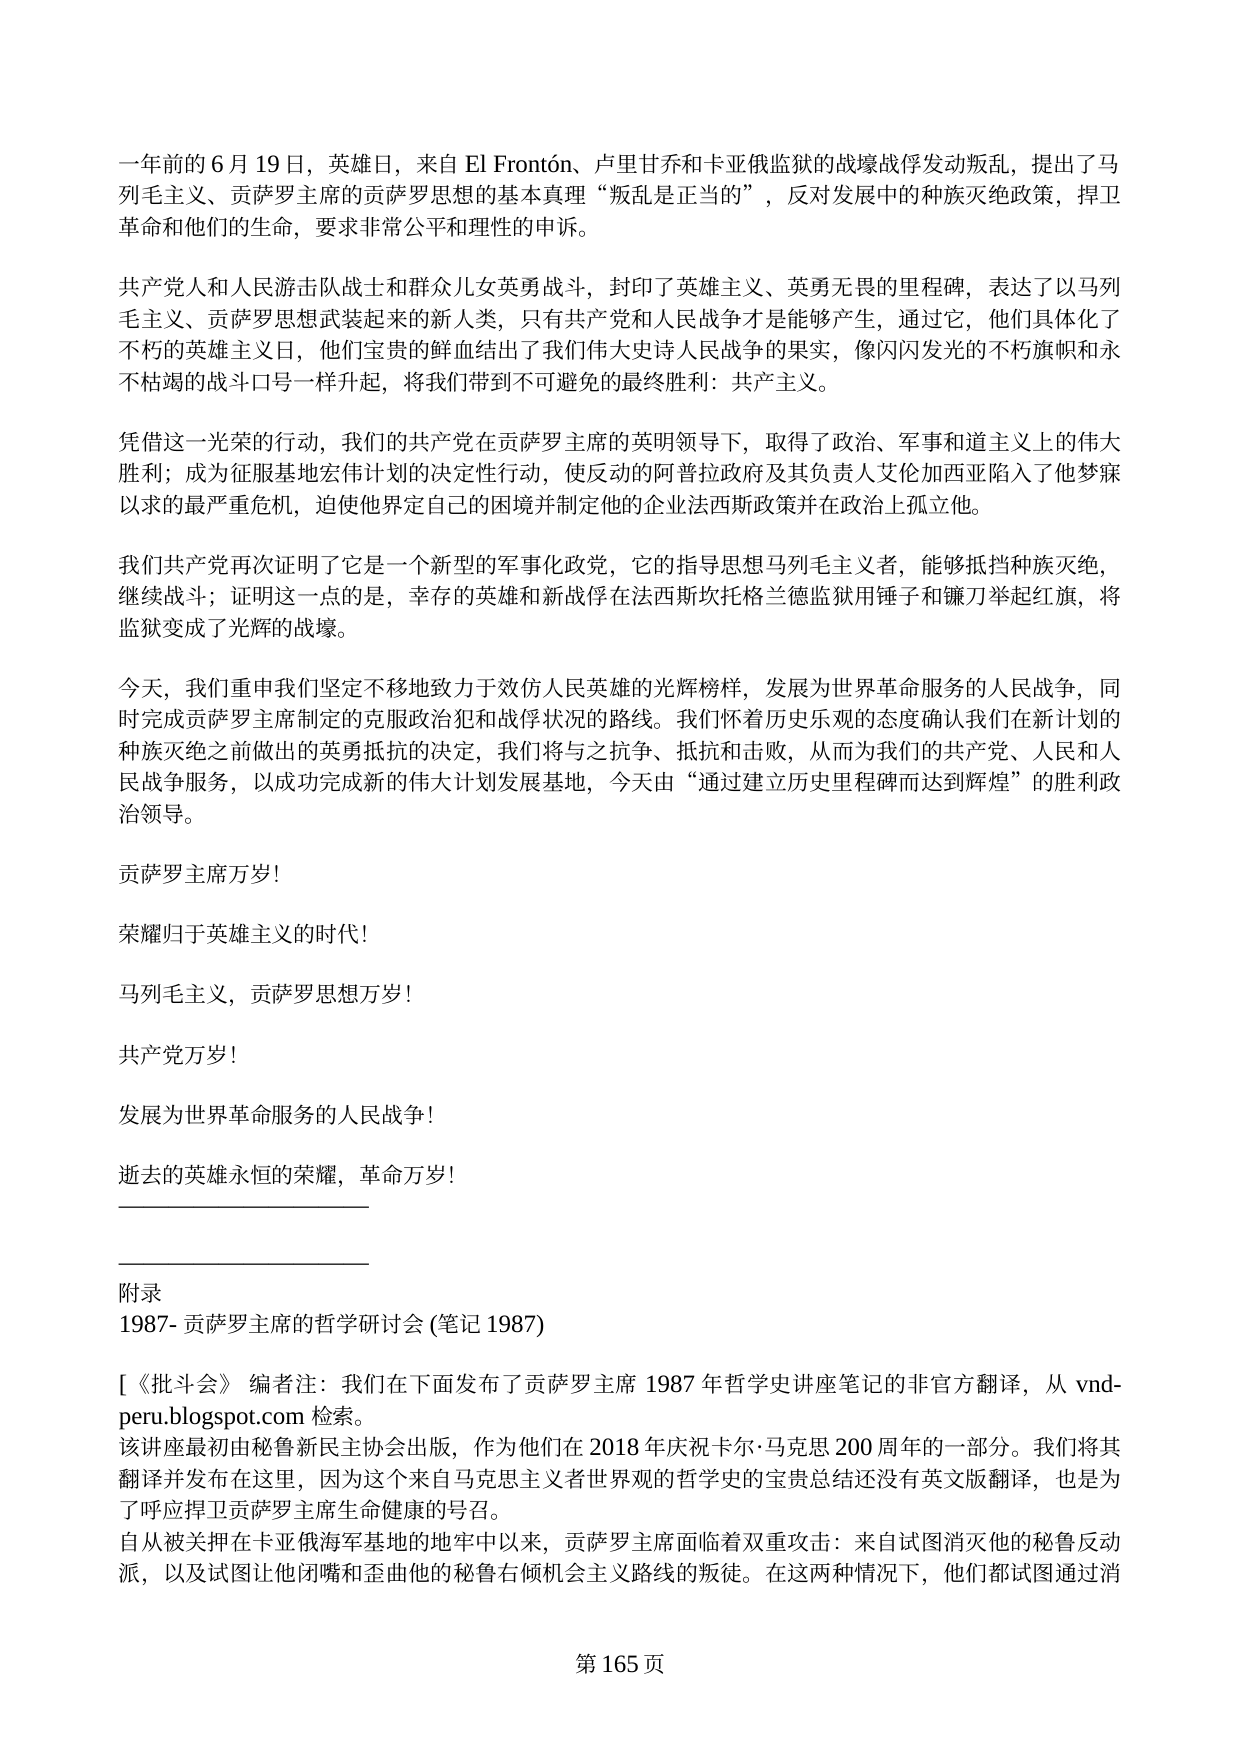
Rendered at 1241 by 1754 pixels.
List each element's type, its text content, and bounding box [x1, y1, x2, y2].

text —————————— [118, 1247, 1122, 1276]
text 今天，我们重申我们坚定不移地致力于效仿人民英雄的光辉榜样，发展为世界革命服务的人民战争，同时完成贡萨罗主席制定的克服政治犯和战俘状况的路线。我们怀着历史乐观的态度确认我们在新计划的种族灭绝之前做出的英勇抵抗的决定，我们将与之抗争、抵抗和击败，从而为我们的共产党、人民和人民战争服务，以成功完成新的伟大计划发展基地，今天由“通过建立历史里程碑而达到辉煌”的胜利政治领导。 [118, 671, 1122, 828]
text 逝去的英雄永恒的荣耀，革命万岁！ [118, 1158, 1122, 1190]
text [《批斗会》 编者注：我们在下面发布了贡萨罗主席1987年哲学史讲座笔记的非官方翻译，从 vnd-peru.blogspot.com 检索。 [118, 1368, 1122, 1431]
text 我们共产党再次证明了它是一个新型的军事化政党，它的指导思想马列毛主义者，能够抵挡种族灭绝，继续战斗；证明这一点的是，幸存的英雄和新战俘在法西斯坎托格兰德监狱用锤子和镰刀举起红旗，将监狱变成了光辉的战壕。 [118, 548, 1122, 642]
text 荣耀归于英雄主义的时代！ [118, 917, 1122, 949]
text 一年前的6月19日，英雄日，来自El Frontón、卢里甘乔和卡亚俄监狱的战壕战俘发动叛乱，提出了马列毛主义、贡萨罗主席的贡萨罗思想的基本真理“叛乱是正当的”，反对发展中的种族灭绝政策，捍卫革命和他们的生命，要求非常公平和理性的申诉。 [118, 147, 1122, 242]
text 该讲座最初由秘鲁新民主协会出版，作为他们在2018年庆祝卡尔·马克思200周年的一部分。我们将其翻译并发布在这里，因为这个来自马克思主义者世界观的哲学史的宝贵总结还没有英文版翻译，也是为了呼应捍卫贡萨罗主席生命健康的号召。 [118, 1431, 1122, 1525]
text 发展为世界革命服务的人民战争！ [118, 1098, 1122, 1129]
text 马列毛主义，贡萨罗思想万岁！ [118, 978, 1122, 1009]
text 共产党万岁！ [118, 1038, 1122, 1069]
text 共产党人和人民游击队战士和群众儿女英勇战斗，封印了英雄主义、英勇无畏的里程碑，表达了以马列毛主义、贡萨罗思想武装起来的新人类，只有共产党和人民战争才是能够产生，通过它，他们具体化了不朽的英雄主义日，他们宝贵的鲜血结出了我们伟大史诗人民战争的果实，像闪闪发光的不朽旗帜和永不枯竭的战斗口号一样升起，将我们带到不可避免的最终胜利：共产主义。 [118, 270, 1122, 396]
text 1987- 贡萨罗主席的哲学研讨会 (笔记1987) [118, 1307, 1122, 1339]
text 贡萨罗主席万岁！ [118, 857, 1122, 889]
text 自从被关押在卡亚俄海军基地的地牢中以来，贡萨罗主席面临着双重攻击：来自试图消灭他的秘鲁反动派，以及试图让他闭嘴和歪曲他的秘鲁右倾机会主义路线的叛徒。在这两种情况下，他们都试图通过消 [118, 1525, 1122, 1588]
text —————————— [118, 1190, 1122, 1218]
text 凭借这一光荣的行动，我们的共产党在贡萨罗主席的英明领导下，取得了政治、军事和道主义上的伟大胜利；成为征服基地宏伟计划的决定性行动，使反动的阿普拉政府及其负责人艾伦加西亚陷入了他梦寐以求的最严重危机，迫使他界定自己的困境并制定他的企业法西斯政策并在政治上孤立他。 [118, 425, 1122, 519]
text 附录 [118, 1276, 1122, 1307]
